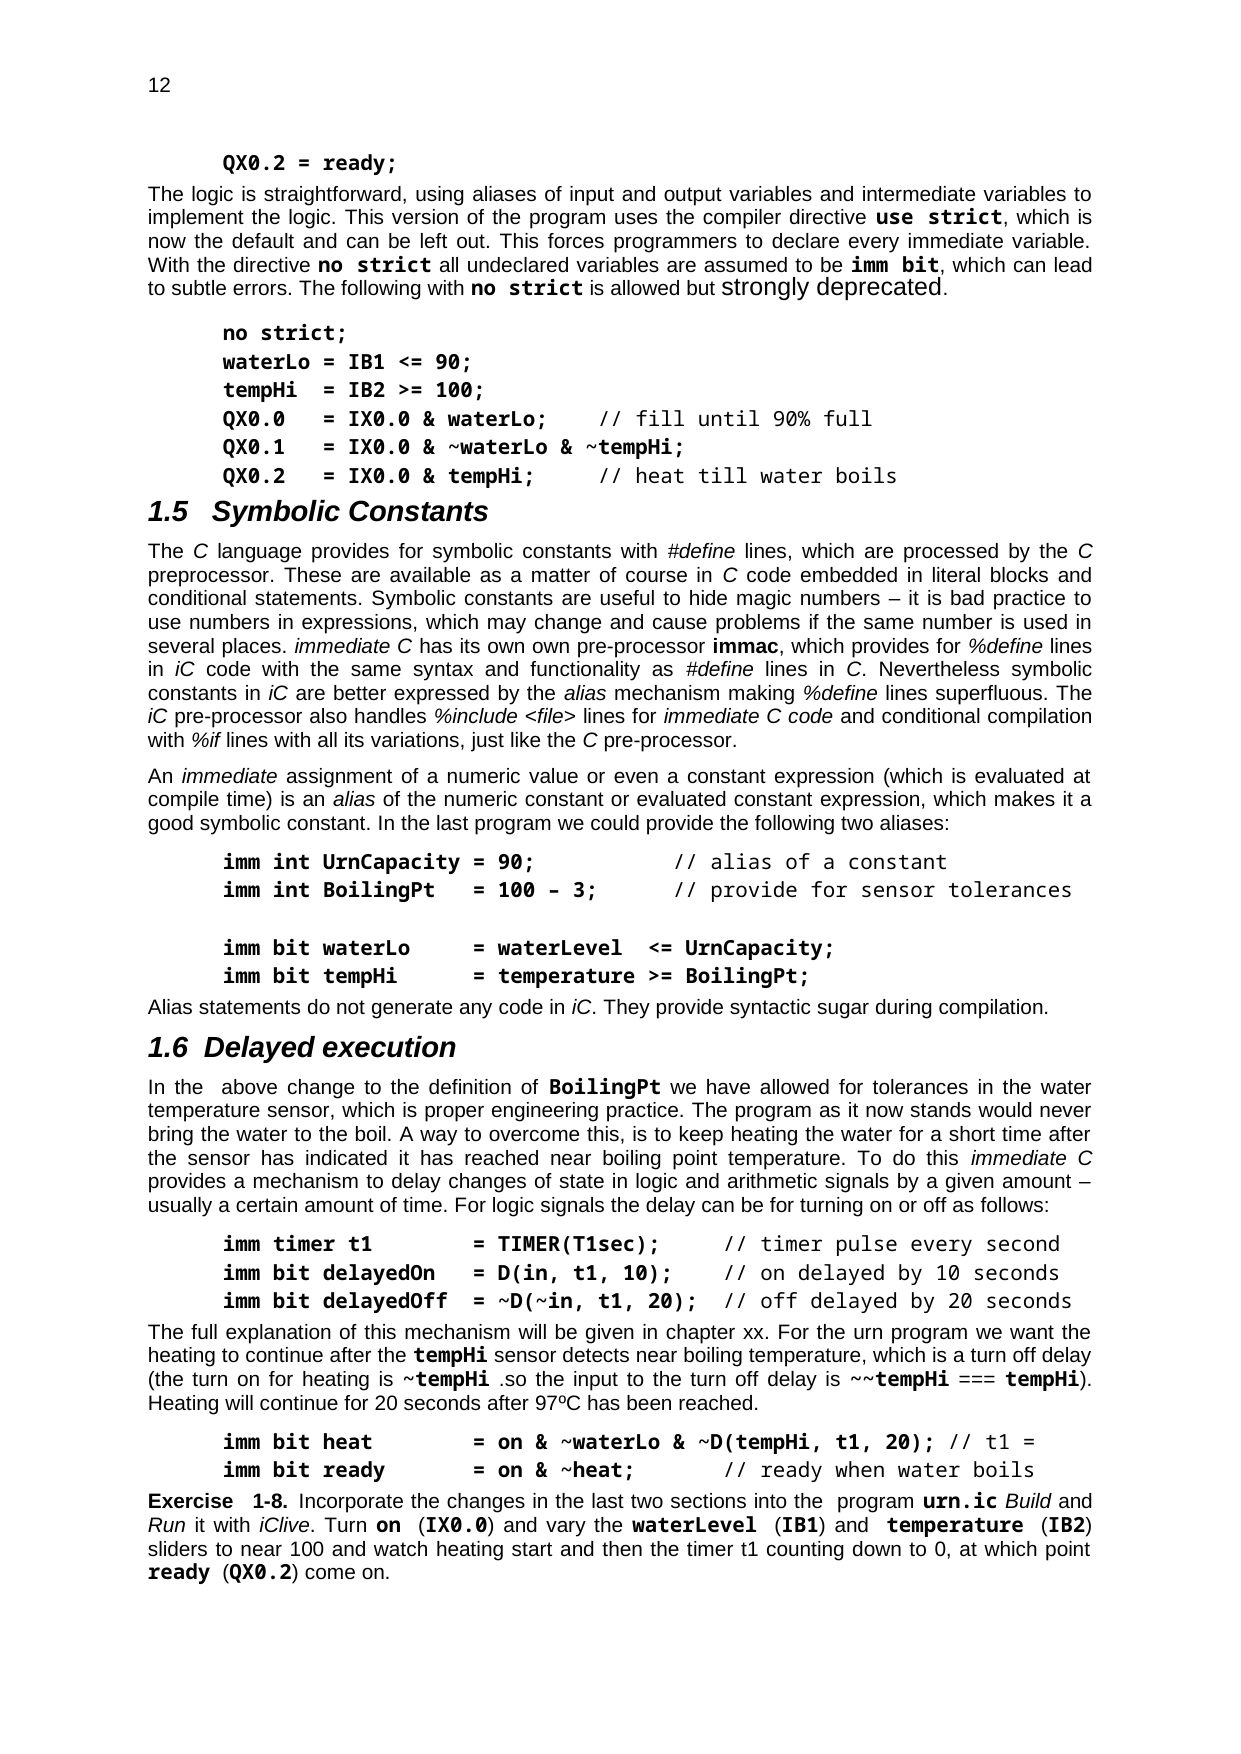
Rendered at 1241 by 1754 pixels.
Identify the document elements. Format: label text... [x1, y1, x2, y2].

text imm bit heat = on & ~waterLo & ~D(tempHi, t1, 20); // t1 = [223, 1427, 1092, 1455]
text QX0.2 = ready; [223, 148, 1092, 176]
text waterLo = IB1 <= 90; [223, 347, 1092, 375]
text An immediate assignment of a numeric value or even a constant expression (which is evaluated at compile time) is an alias of the numeric constant or evaluated constant expression, which makes it a good symbolic constant. In the last program we could provide the following two aliases: [148, 764, 1092, 835]
text In the above change to the definition of BoilingPt we have allowed for tolerances in the water temperature sensor, which is proper engineering practice. The program as it now stands would never bring the water to the boil. A way to overcome this, is to keep heating the water for a short time after the sensor has indicated it has reached near boiling point temperature. To do this immediate C provides a mechanism to delay changes of state in logic and arithmetic signals by a given amount – usually a certain amount of time. For logic signals the delay can be for turning on or off as follows: [148, 1075, 1092, 1217]
text no strict; [223, 318, 1092, 347]
text The full explanation of this mechanism will be given in chapter xx. For the urn program we want the heating to continue after the tempHi sensor detects near boiling temperature, which is a turn off delay (the turn on for heating is ~tempHi .so the input to the turn off delay is ~~tempHi === tempHi). Heating will continue for 20 seconds after 97ºC has been reached. [148, 1320, 1092, 1415]
text imm bit delayedOn = D(in, t1, 10); // on delayed by 10 seconds [223, 1257, 1092, 1286]
text imm bit waterLo = waterLevel <= UrnCapacity; [223, 932, 1092, 961]
text QX0.1 = IX0.0 & ~waterLo & ~tempHi; [223, 432, 1092, 461]
text The logic is straightforward, using aliases of input and output variables and intermediate variables to implement the logic. This version of the program uses the compiler directive use strict, which is now the default and can be left out. This forces programmers to declare every immediate variable. With the directive no strict all undeclared variables are assumed to be imm bit, which can lead to subtle errors. The following with no strict is allowed but strongly deprecated. [148, 182, 1092, 300]
text QX0.2 = IX0.0 & tempHi; // heat till water boils [223, 461, 1092, 489]
text imm bit tempHi = temperature >= BoilingPt; [223, 961, 1092, 989]
text imm int UrnCapacity = 90; // alias of a constant [223, 847, 1092, 875]
text Alias statements do not generate any code in iC. They provide syntactic sugar during compilation. [148, 996, 1092, 1019]
text tempHi = IB2 >= 100; [223, 375, 1092, 404]
subtitle Delayed execution [148, 1031, 1092, 1063]
text imm bit ready = on & ~heat; // ready when water boils [223, 1455, 1092, 1484]
text imm bit delayedOff = ~D(~in, t1, 20); // off delayed by 20 seconds [223, 1286, 1092, 1314]
text imm timer t1 = TIMER(T1sec); // timer pulse every second [223, 1229, 1092, 1257]
text The C language provides for symbolic constants with #define lines, which are processed by the C preprocessor. These are available as a matter of course in C code embedded in literal blocks and conditional statements. Symbolic constants are useful to hide magic numbers – it is bad practice to use numbers in expressions, which may change and cause problems if the same number is used in several places. immediate C has its own own pre-processor immac, which provides for %define lines in iC code with the same syntax and functionality as #define lines in C. Nevertheless symbolic constants in iC are better expressed by the alias mechanism making %define lines superfluous. The iC pre-processor also handles %include <file> lines for immediate C code and conditional compilation with %if lines with all its variations, just like the C pre-processor. [148, 539, 1092, 752]
text QX0.0 = IX0.0 & waterLo; // fill until 90% full [223, 404, 1092, 432]
text Exercise 1-8. Incorporate the changes in the last two sections into the program urn.ic Build and Run it with iClive. Turn on (IX0.0) and vary the waterLevel (IB1) and temperature (IB2) sliders to near 100 and watch heating start and then the timer t1 counting down to 0, at which point ready (QX0.2) come on. [148, 1490, 1092, 1584]
subtitle Symbolic Constants [148, 495, 1092, 528]
text imm int BoilingPt = 100 – 3; // provide for sensor tolerances [223, 875, 1092, 904]
